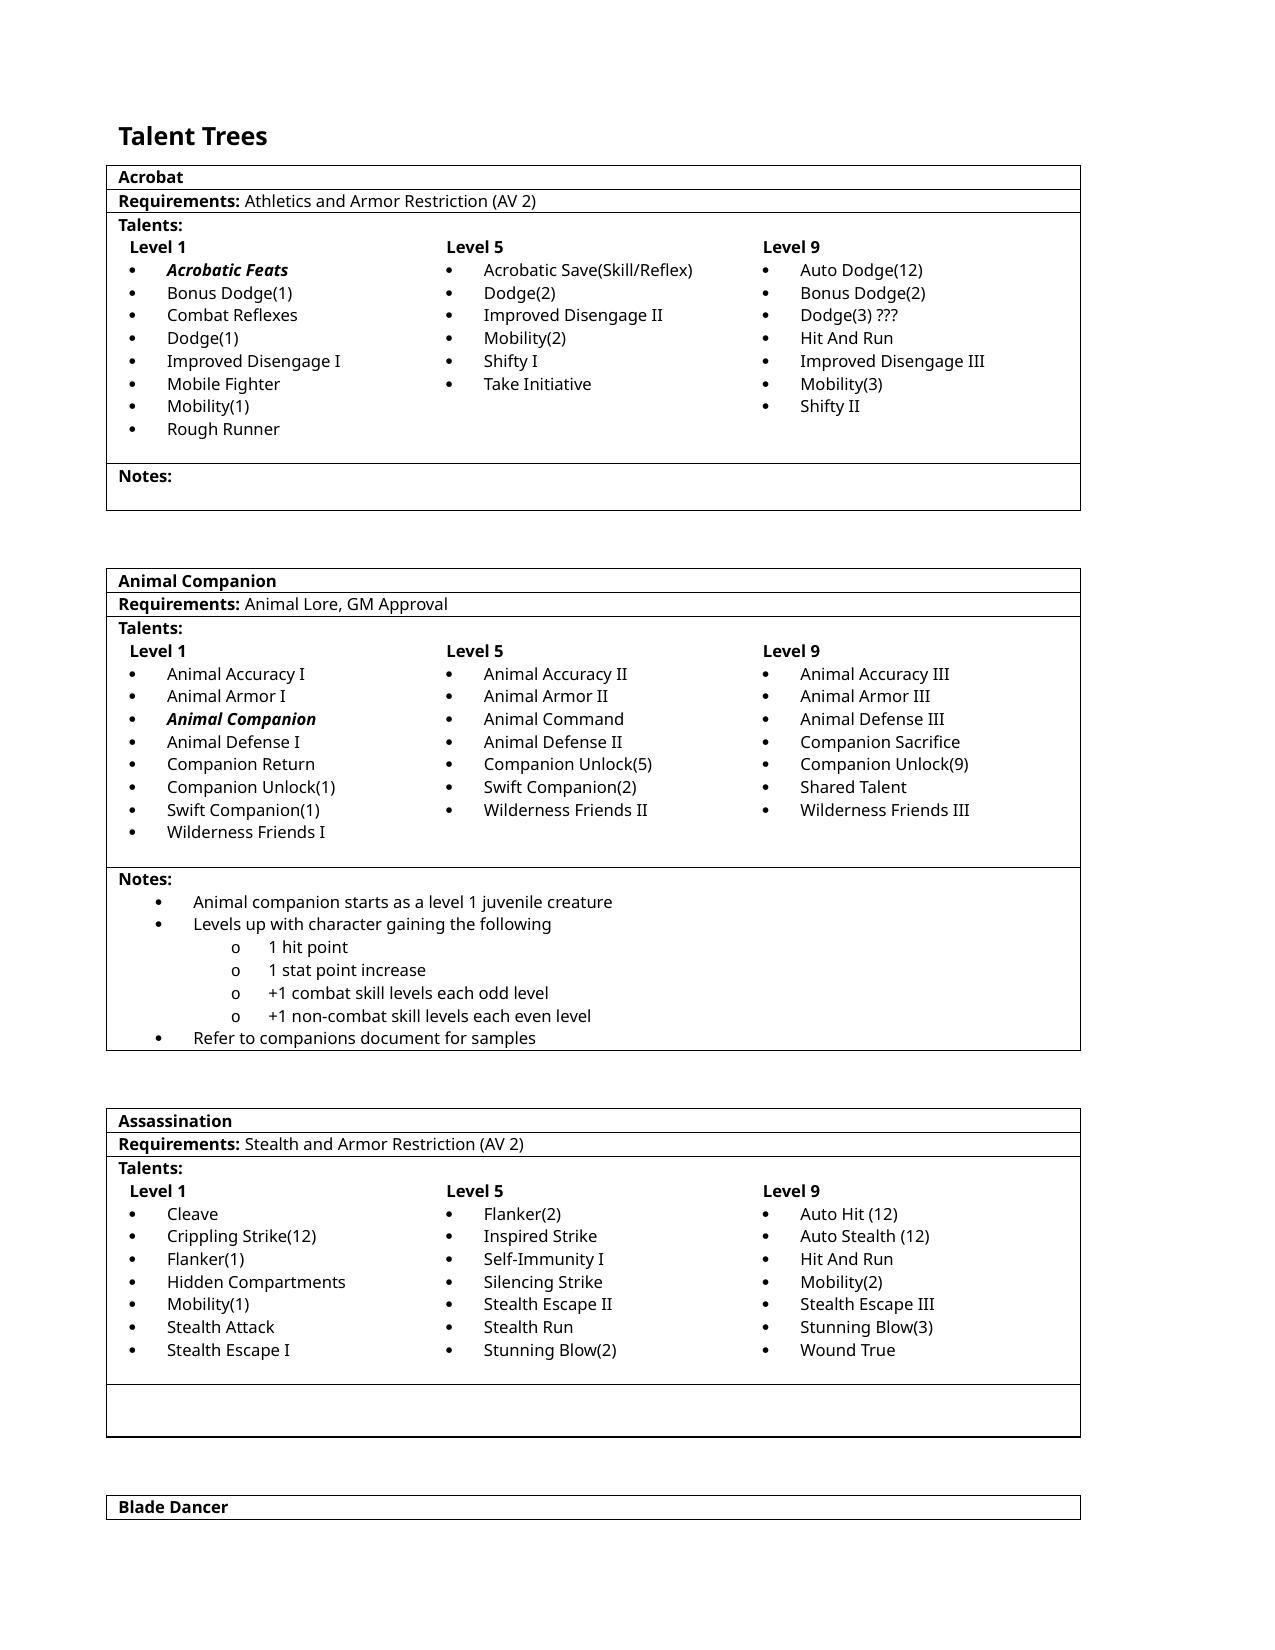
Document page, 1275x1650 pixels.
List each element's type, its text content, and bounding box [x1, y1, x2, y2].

table_header Assassination [107, 1109, 1080, 1132]
table_cell Talents: [107, 617, 1080, 867]
table_cell Acrobatic Feats Bonus Dodge(1) Combat Reflexes Dodge(1) Improved Disengage I Mobile Fighter Mobility(1) Rough Runner [118, 259, 435, 463]
table_header Level 1 [118, 1180, 435, 1202]
table_header Animal Companion [107, 569, 1080, 592]
table_header Level 5 [435, 236, 751, 259]
table_cell Talents: [107, 213, 1080, 463]
table_cell Animal Accuracy III Animal Armor III Animal Defense III Companion Sacrifice Companion Unlock(9) Shared Talent Wilderness Friends III [751, 662, 1068, 866]
table_cell Animal Accuracy II Animal Armor II Animal Command Animal Defense II Companion Unlock(5) Swift Companion(2) Wilderness Friends II [435, 662, 751, 866]
table_header Level 9 [751, 1180, 1068, 1202]
table_cell Requirements: Stealth and Armor Restriction (AV 2) [107, 1133, 1080, 1156]
table_header Level 5 [435, 1180, 751, 1202]
table_cell Auto Dodge(12) Bonus Dodge(2) Dodge(3) ??? Hit And Run Improved Disengage III Mobility(3) Shifty II [751, 259, 1068, 463]
table_cell Talents: [107, 1157, 1080, 1384]
table_header Level 9 [751, 236, 1068, 259]
table_header Level 5 [435, 639, 751, 662]
table_cell Requirements: Athletics and Armor Restriction (AV 2) [107, 190, 1080, 212]
table_cell [107, 1385, 1080, 1436]
table_cell Animal Accuracy I Animal Armor I Animal Companion Animal Defense I Companion Return Companion Unlock(1) Swift Companion(1) Wilderness Friends I [118, 662, 435, 866]
text Talent Trees [118, 118, 1157, 152]
table_header Level 1 [118, 236, 435, 259]
table_cell Notes: [107, 464, 1080, 509]
table_header Level 9 [751, 639, 1068, 662]
table_cell Acrobatic Save(Skill/Reflex) Dodge(2) Improved Disengage II Mobility(2) Shifty I Take Initiative [435, 259, 751, 463]
table_cell Cleave Crippling Strike(12) Flanker(1) Hidden Compartments Mobility(1) Stealth Attack Stealth Escape I [118, 1202, 435, 1384]
table_header Level 1 [118, 639, 435, 662]
table_cell Requirements: Animal Lore, GM Approval [107, 593, 1080, 616]
table_cell Notes: Animal companion starts as a level 1 juvenile creature Levels up with character gaining the following 1 hit point 1 stat point increase +1 combat skill levels each odd level +1 non-combat skill levels each even level Refer to companions document for samples [107, 868, 1080, 1050]
table_cell Flanker(2) Inspired Strike Self-Immunity I Silencing Strike Stealth Escape II Stealth Run Stunning Blow(2) [435, 1202, 751, 1384]
table_cell Auto Hit (12) Auto Stealth (12) Hit And Run Mobility(2) Stealth Escape III Stunning Blow(3) Wound True [751, 1202, 1068, 1384]
table_header Acrobat [107, 166, 1080, 188]
table_header Blade Dancer [107, 1496, 1080, 1519]
